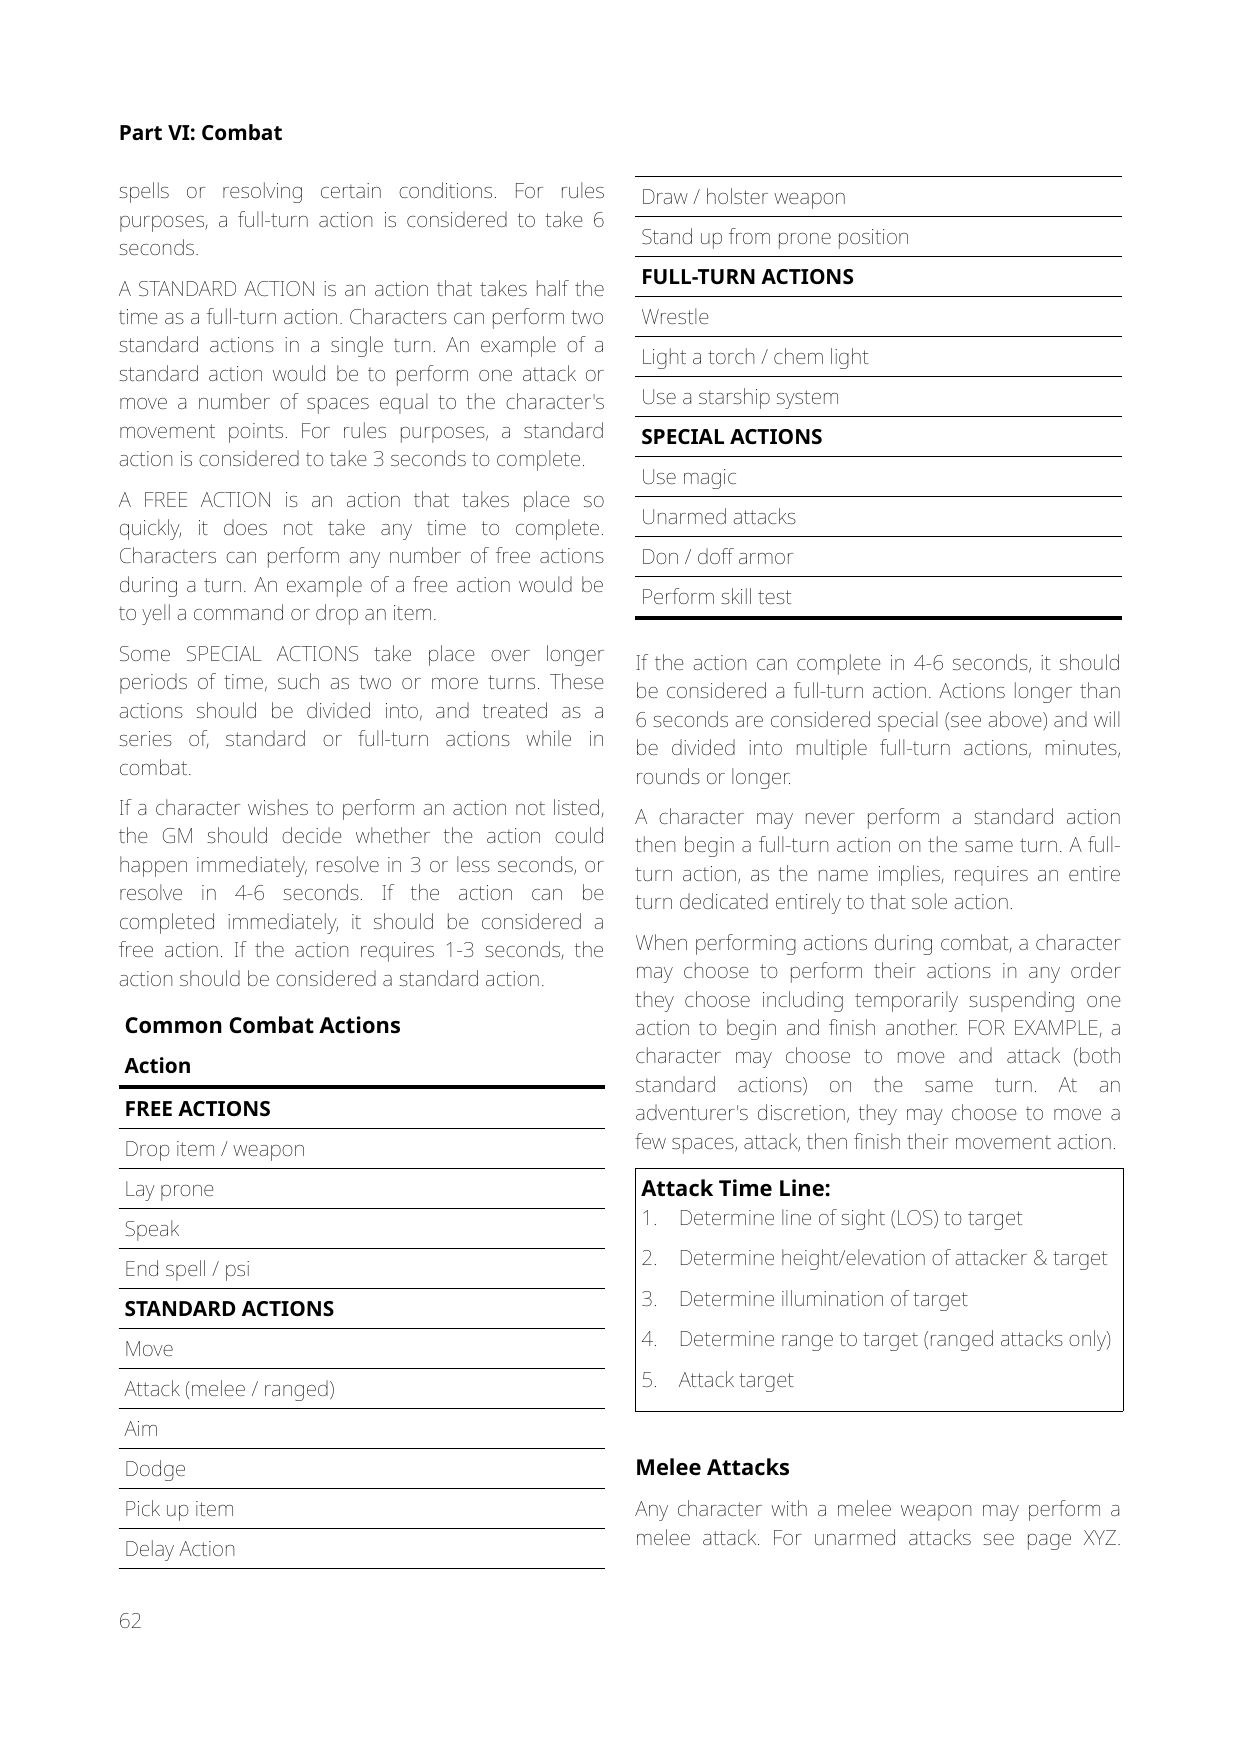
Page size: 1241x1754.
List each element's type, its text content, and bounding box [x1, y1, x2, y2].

table_cell Lay prone [119, 1169, 605, 1208]
table_cell Attack (melee / ranged) [119, 1369, 605, 1408]
subtitle Melee Attacks [635, 1452, 1122, 1482]
table_cell Speak [119, 1209, 605, 1248]
text spells or resolving certain conditions. For rules purposes, a full-turn action is considered to take 6 seconds. [118, 176, 605, 262]
text A character may never perform a standard action then begin a full-turn action on the same turn. A full-turn action, as the name implies, requires an entire turn dedicated entirely to that sole action. [635, 802, 1122, 916]
table_cell Dodge [119, 1449, 605, 1488]
table_header Common Combat Actions [119, 1004, 605, 1045]
text Any character with a melee weapon may perform a melee attack. For unarmed attacks see page XYZ. [635, 1494, 1122, 1551]
table_cell Pick up item [119, 1489, 605, 1528]
table_cell End spell / psi [119, 1249, 605, 1288]
table_cell FULL-TURN ACTIONS [635, 257, 1122, 296]
text Some SPECIAL ACTIONS take place over longer periods of time, such as two or more turns. These actions should be divided into, and treated as a series of, standard or full-turn actions while in combat. [118, 639, 605, 781]
table_cell SPECIAL ACTIONS [635, 417, 1122, 456]
table_cell Aim [119, 1409, 605, 1448]
text A STANDARD ACTION is an action that takes half the time as a full-turn action. Characters can perform two standard actions in a single turn. An example of a standard action would be to perform one attack or move a number of spaces equal to the character's movement points. For rules purposes, a standard action is considered to take 3 seconds to complete. [118, 274, 605, 473]
table_cell FREE ACTIONS [119, 1089, 605, 1128]
table_cell Don / doff armor [635, 537, 1122, 576]
text If a character wishes to perform an action not listed, the GM should decide whether the action could happen immediately, resolve in 3 or less seconds, or resolve in 4-6 seconds. If the action can be completed immediately, it should be considered a free action. If the action requires 1-3 seconds, the action should be considered a standard action. [118, 793, 605, 992]
text If the action can complete in 4-6 seconds, it should be considered a full-turn action. Actions longer than 6 seconds are considered special (see above) and will be divided into multiple full-turn actions, minutes, rounds or longer. [635, 620, 1122, 790]
text A FREE ACTION is an action that takes place so quickly, it does not take any time to complete. Characters can perform any number of free actions during a turn. An example of a free action would be to yell a command or drop an item. [118, 485, 605, 627]
table_cell Delay Action [119, 1529, 605, 1568]
table_cell Unarmed attacks [635, 497, 1122, 536]
table_cell Wrestle [635, 297, 1122, 336]
table_cell Draw / holster weapon [635, 177, 1122, 216]
table_cell Light a torch / chem light [635, 337, 1122, 376]
table_cell Move [119, 1329, 605, 1368]
table_cell Use a starship system [635, 377, 1122, 416]
text When performing actions during combat, a character may choose to perform their actions in any order they choose including temporarily suspending one action to begin and finish another. FOR EXAMPLE, a character may choose to move and attack (both standard actions) on the same turn. At an adventurer's discretion, they may choose to move a few spaces, attack, then finish their movement action. [635, 928, 1122, 1155]
table_header Attack Time Line: Determine line of sight (LOS) to target Determine height/elevation of attacker & target Determine illumination of target Determine range to target (ranged attacks only) Attack target [636, 1169, 1123, 1411]
table_cell Perform skill test [635, 577, 1122, 616]
table_cell Drop item / weapon [119, 1129, 605, 1168]
table_cell Use magic [635, 457, 1122, 496]
table_cell Action [119, 1045, 605, 1085]
table_cell STANDARD ACTIONS [119, 1289, 605, 1328]
table_cell Stand up from prone position [635, 217, 1122, 256]
